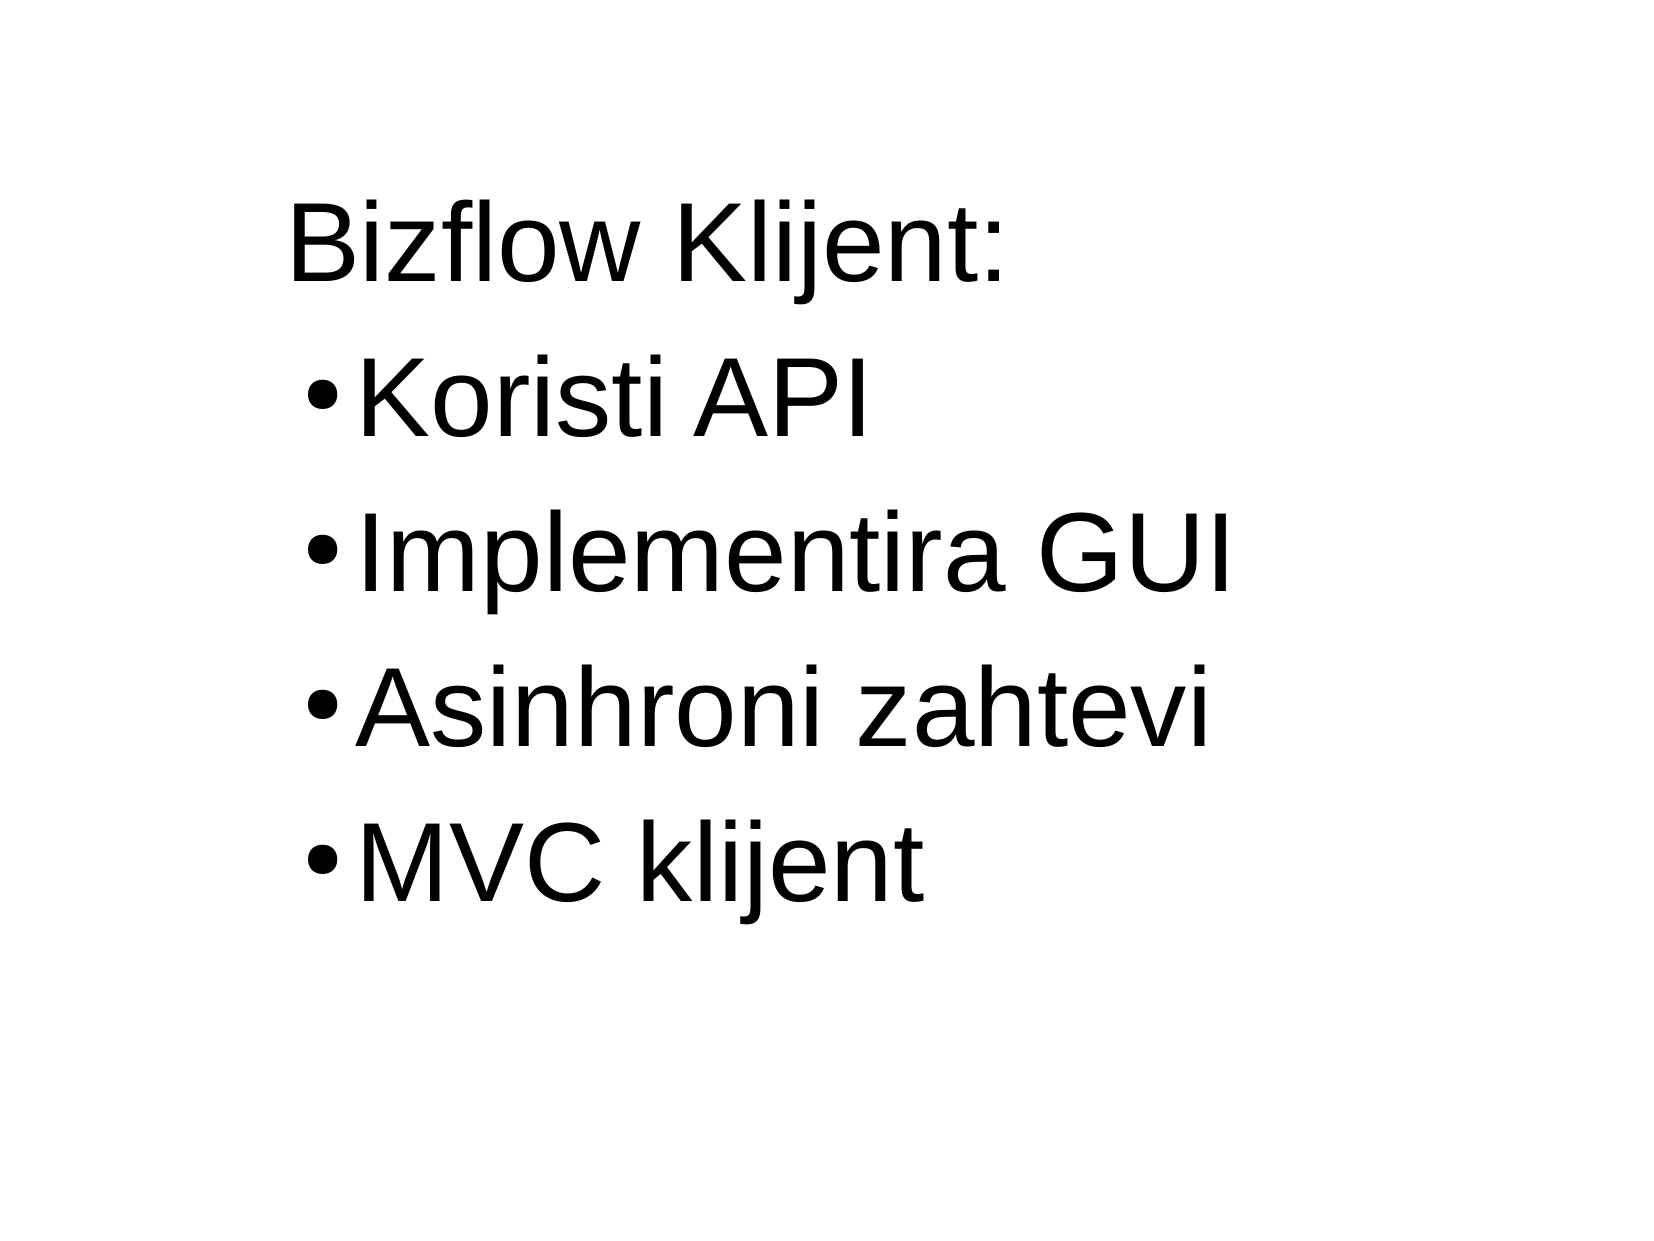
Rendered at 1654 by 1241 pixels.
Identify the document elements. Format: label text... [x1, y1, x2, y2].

list Bizflow Klijent: Koristi API Implementira GUI Asinhroni zahtevi MVC klijent [285, 180, 1336, 1010]
